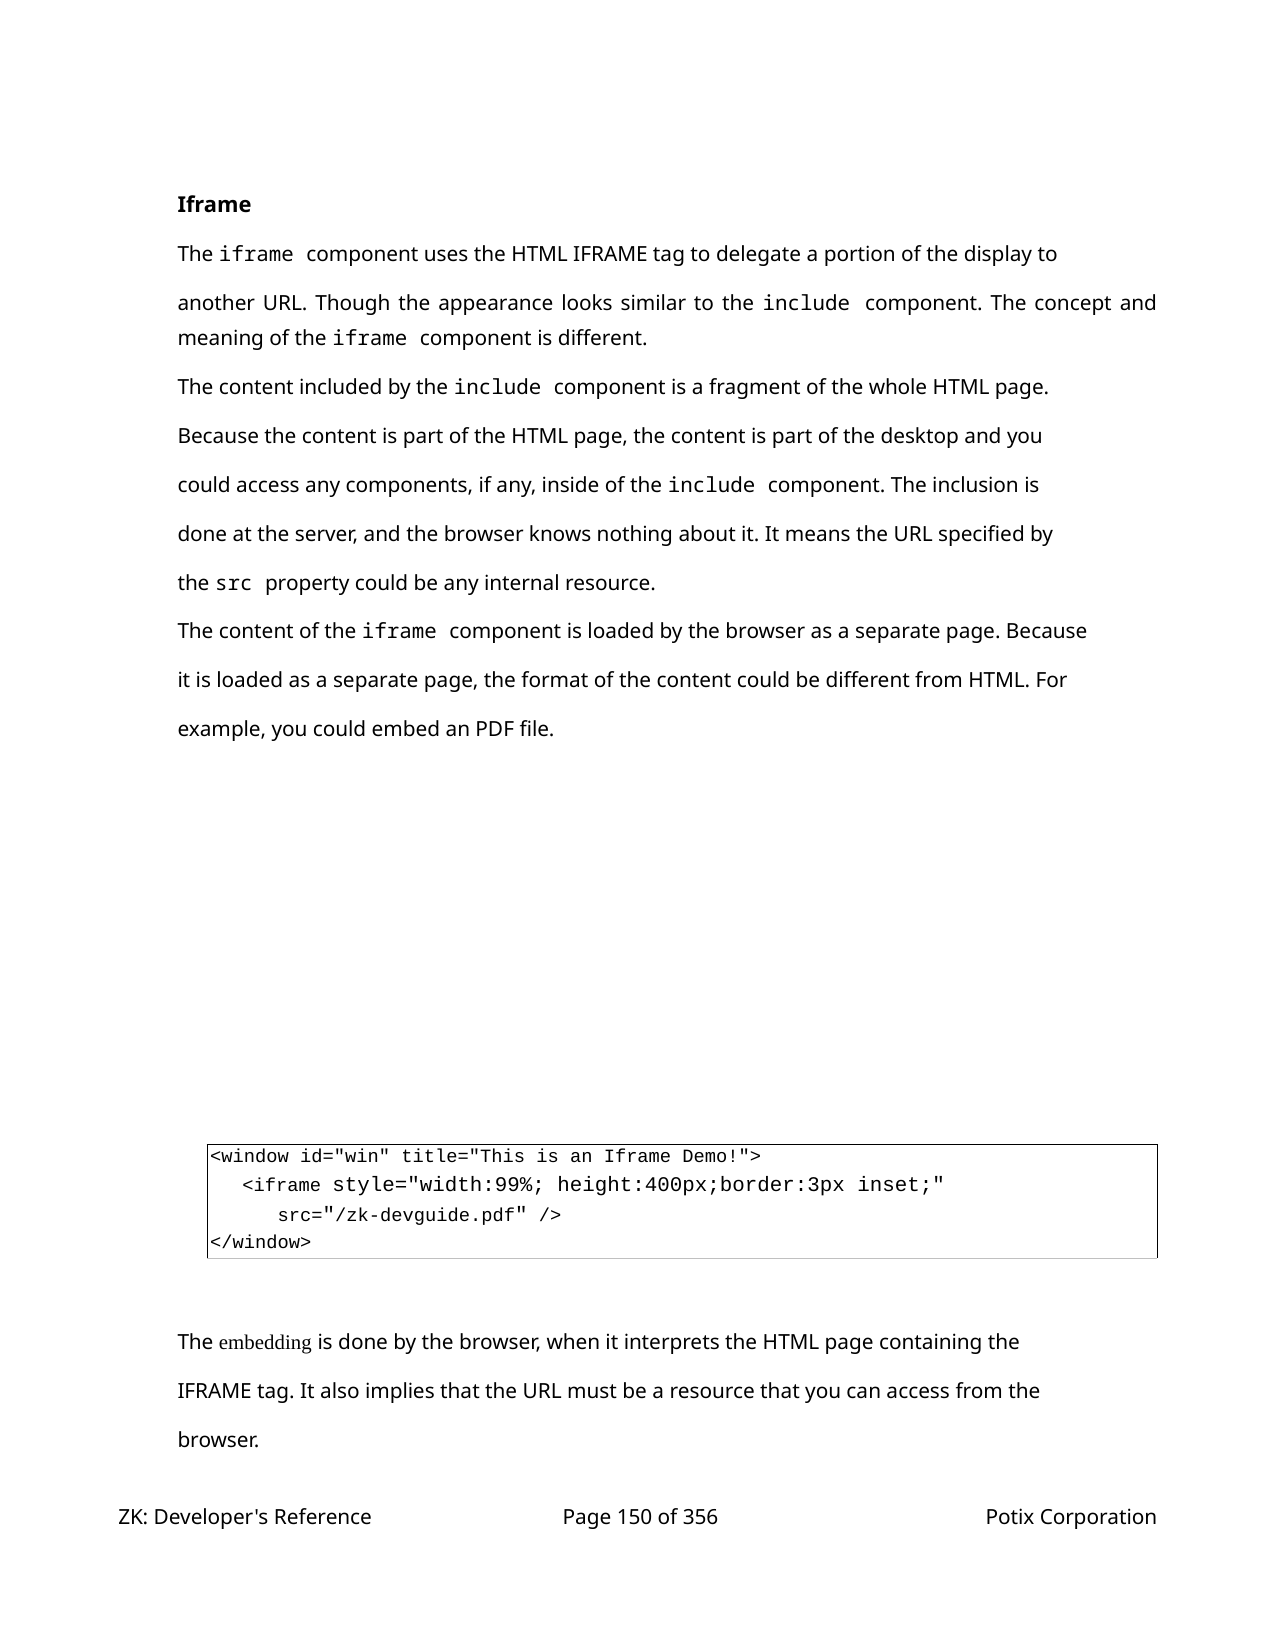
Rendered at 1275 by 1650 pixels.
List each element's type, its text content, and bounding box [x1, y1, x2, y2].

text it is loaded as a separate page, the format of the content could be different from HTML. For [177, 666, 1157, 694]
text </window> [208, 1230, 1157, 1258]
text src="/zk-devguide.pdf" /> [208, 1201, 1157, 1227]
subtitle Iframe [177, 189, 1157, 219]
text browser. [177, 1425, 1157, 1453]
text Because the content is part of the HTML page, the content is part of the desktop and you [177, 421, 1157, 449]
text The content included by the include component is a fragment of the whole HTML page. [177, 372, 1157, 401]
text IFRAME tag. It also implies that the URL must be a resource that you can access from the [177, 1376, 1157, 1404]
text example, you could embed an PDF file. [177, 714, 1157, 743]
text The content of the iframe component is loaded by the browser as a separate page. Because [177, 617, 1157, 645]
text The iframe component uses the HTML IFRAME tag to delegate a portion of the display to [177, 239, 1157, 268]
text another URL. Though the appearance looks similar to the include component. The concept and meaning of the iframe component is different. [177, 288, 1157, 352]
text <window id="win" title="This is an Iframe Demo!"> [208, 1145, 1157, 1168]
text The embedding is done by the browser, when it interprets the HTML page containing the [177, 1327, 1157, 1355]
text could access any components, if any, inside of the include component. The inclusion is [177, 470, 1157, 498]
text the src property could be any internal resource. [177, 568, 1157, 596]
text <iframe style="width:99%; height:400px;border:3px inset;" [208, 1171, 1157, 1198]
text done at the server, and the browser knows nothing about it. It means the URL specified by [177, 519, 1157, 547]
